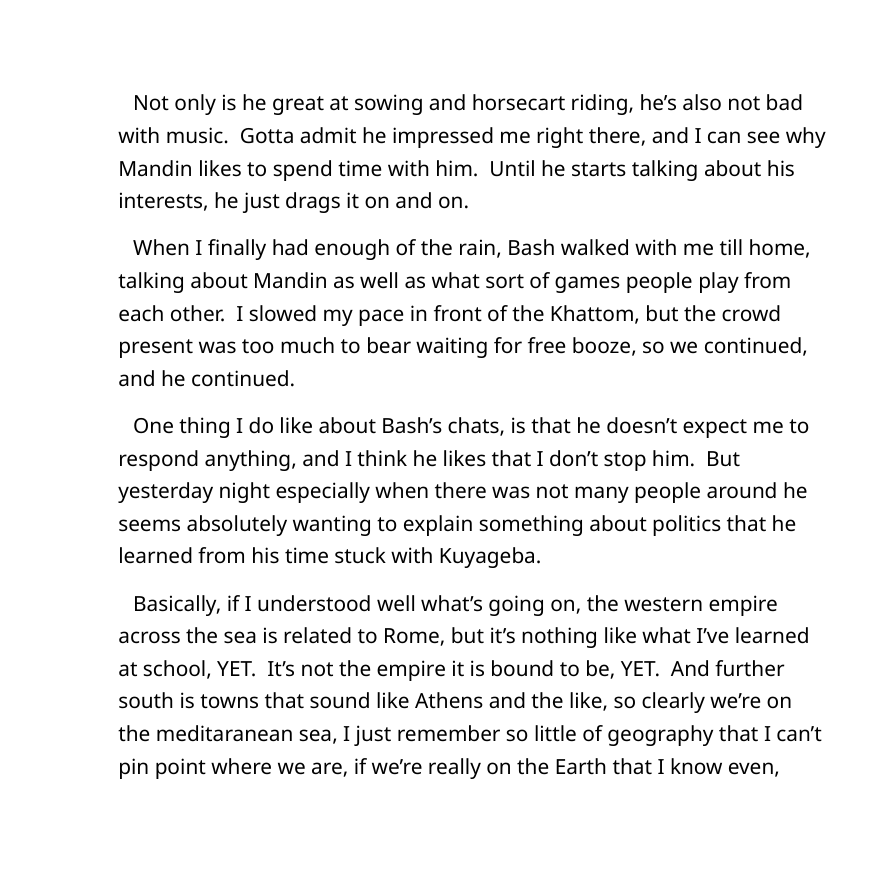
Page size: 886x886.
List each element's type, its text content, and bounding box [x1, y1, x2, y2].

text When I finally had enough of the rain, Bash walked with me till home, talking about Mandin as well as what sort of games people play from each other. I slowed my pace in front of the Khattom, but the crowd present was too much to bear waiting for free booze, so we continued, and he continued. [118, 233, 827, 392]
text Basically, if I understood well what’s going on, the western empire across the sea is related to Rome, but it’s nothing like what I’ve learned at school, YET. It’s not the empire it is bound to be, YET. And further south is towns that sound like Athens and the like, so clearly we’re on the meditaranean sea, I just remember so little of geography that I can’t pin point where we are, if we’re really on the Earth that I know even, [118, 589, 827, 780]
text Not only is he great at sowing and horsecart riding, he’s also not bad with music. Gotta admit he impressed me right there, and I can see why Mandin likes to spend time with him. Until he starts talking about his interests, he just drags it on and on. [118, 88, 827, 215]
text One thing I do like about Bash’s chats, is that he doesn’t expect me to respond anything, and I think he likes that I don’t stop him. But yesterday night especially when there was not many people around he seems absolutely wanting to explain something about politics that he learned from his time stuck with Kuyageba. [118, 411, 827, 570]
